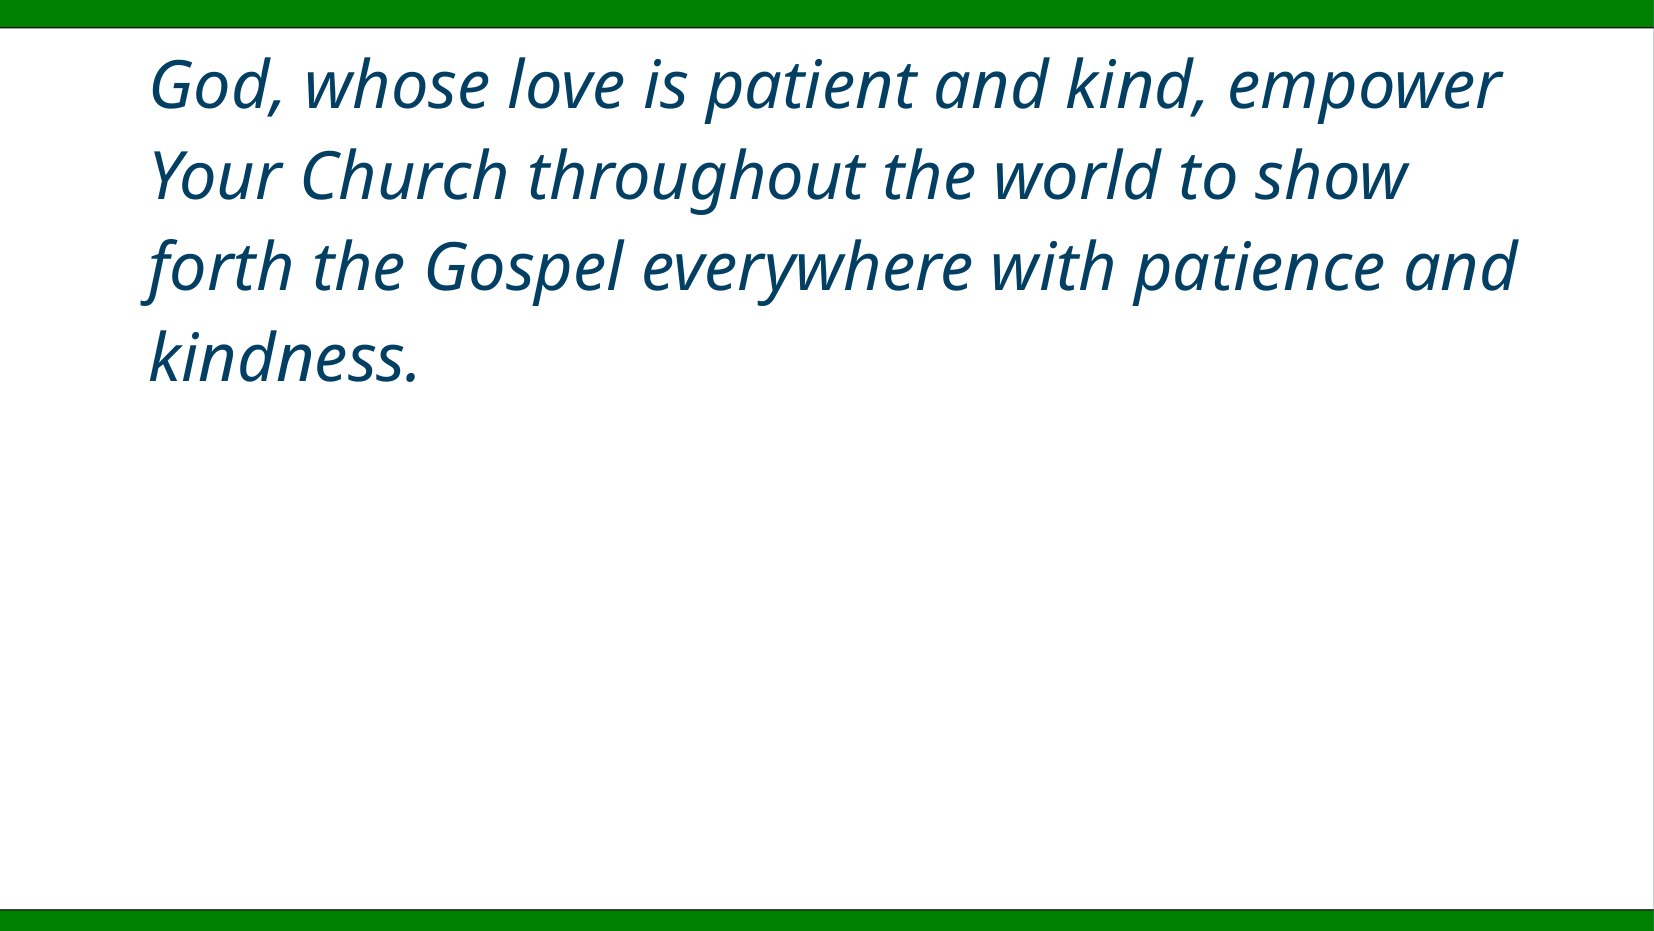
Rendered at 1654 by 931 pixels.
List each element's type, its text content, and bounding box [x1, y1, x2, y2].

picture [0, 0, 1654, 931]
text_box God, whose love is patient and kind, empower Your Church throughout the world to show forth the Gospel everywhere with patience and kindness. [65, 30, 1596, 400]
